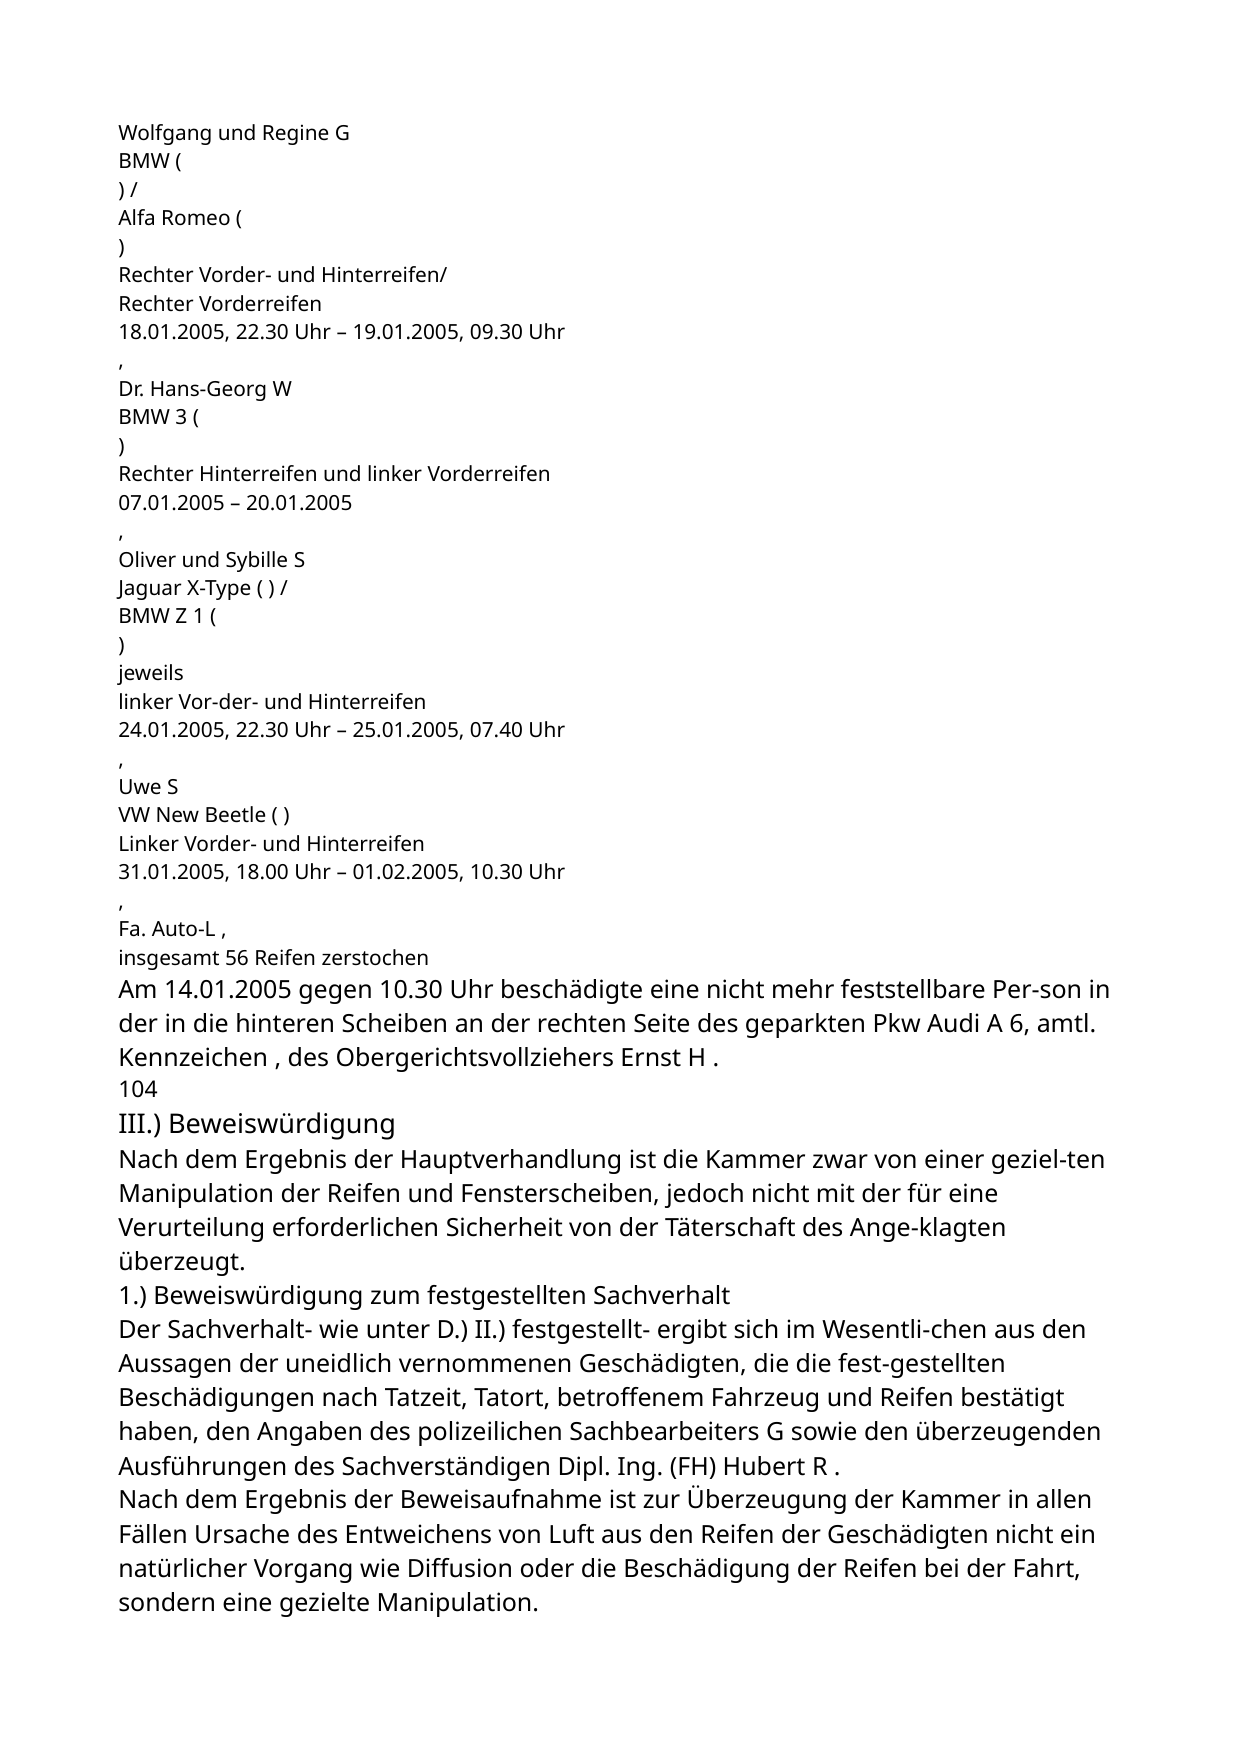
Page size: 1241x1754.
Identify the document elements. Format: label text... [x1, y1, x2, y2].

text , [118, 346, 1122, 374]
text 18.01.2005, 22.30 Uhr – 19.01.2005, 09.30 Uhr [118, 317, 1122, 346]
text 1.) Beweiswürdigung zum festgestellten Sachverhalt [118, 1278, 1122, 1312]
text Nach dem Ergebnis der Hauptverhandlung ist die Kammer zwar von einer geziel-ten Manipulation der Reifen und Fensterscheiben, jedoch nicht mit der für eine Verurteilung erforderlichen Sicherheit von der Täterschaft des Ange-klagten überzeugt. [118, 1142, 1122, 1278]
text Dr. Hans-Georg W [118, 374, 1122, 402]
text , [118, 886, 1122, 914]
text III.) Beweiswürdigung [118, 1105, 1122, 1142]
text 31.01.2005, 18.00 Uhr – 01.02.2005, 10.30 Uhr [118, 857, 1122, 886]
text ) [118, 232, 1122, 260]
text VW New Beetle ( ) [118, 801, 1122, 829]
text ) [118, 630, 1122, 658]
text linker Vor-der- und Hinterreifen [118, 687, 1122, 715]
text BMW ( [118, 147, 1122, 175]
text 104 [118, 1073, 1122, 1105]
text ) / [118, 175, 1122, 203]
text BMW 3 ( [118, 402, 1122, 431]
text Fa. Auto-L , [118, 914, 1122, 943]
text , [118, 744, 1122, 772]
text Oliver und Sybille S [118, 545, 1122, 573]
text ) [118, 431, 1122, 459]
text insgesamt 56 Reifen zerstochen [118, 943, 1122, 971]
text BMW Z 1 ( [118, 602, 1122, 630]
text 24.01.2005, 22.30 Uhr – 25.01.2005, 07.40 Uhr [118, 715, 1122, 744]
text Am 14.01.2005 gegen 10.30 Uhr beschädigte eine nicht mehr feststellbare Per-son in der in die hinteren Scheiben an der rechten Seite des geparkten Pkw Audi A 6, amtl. Kennzeichen , des Obergerichtsvollziehers Ernst H . [118, 971, 1122, 1073]
text Wolfgang und Regine G [118, 118, 1122, 147]
text , [118, 516, 1122, 545]
text 07.01.2005 – 20.01.2005 [118, 488, 1122, 516]
text Nach dem Ergebnis der Beweisaufnahme ist zur Überzeugung der Kammer in allen Fällen Ursache des Entweichens von Luft aus den Reifen der Geschädigten nicht ein natürlicher Vorgang wie Diffusion oder die Beschädigung der Reifen bei der Fahrt, sondern eine gezielte Manipulation. [118, 1482, 1122, 1618]
text Rechter Hinterreifen und linker Vorderreifen [118, 459, 1122, 488]
text Alfa Romeo ( [118, 203, 1122, 232]
text jeweils [118, 658, 1122, 687]
text Rechter Vorder- und Hinterreifen/ [118, 260, 1122, 289]
text Jaguar X-Type ( ) / [118, 573, 1122, 602]
text Linker Vorder- und Hinterreifen [118, 829, 1122, 857]
text Der Sachverhalt- wie unter D.) II.) festgestellt- ergibt sich im Wesentli-chen aus den Aussagen der uneidlich vernommenen Geschädigten, die die fest-gestellten Beschädigungen nach Tatzeit, Tatort, betroffenem Fahrzeug und Reifen bestätigt haben, den Angaben des polizeilichen Sachbearbeiters G sowie den überzeugenden Ausführungen des Sachverständigen Dipl. Ing. (FH) Hubert R . [118, 1312, 1122, 1482]
text Uwe S [118, 772, 1122, 801]
text Rechter Vorderreifen [118, 289, 1122, 317]
